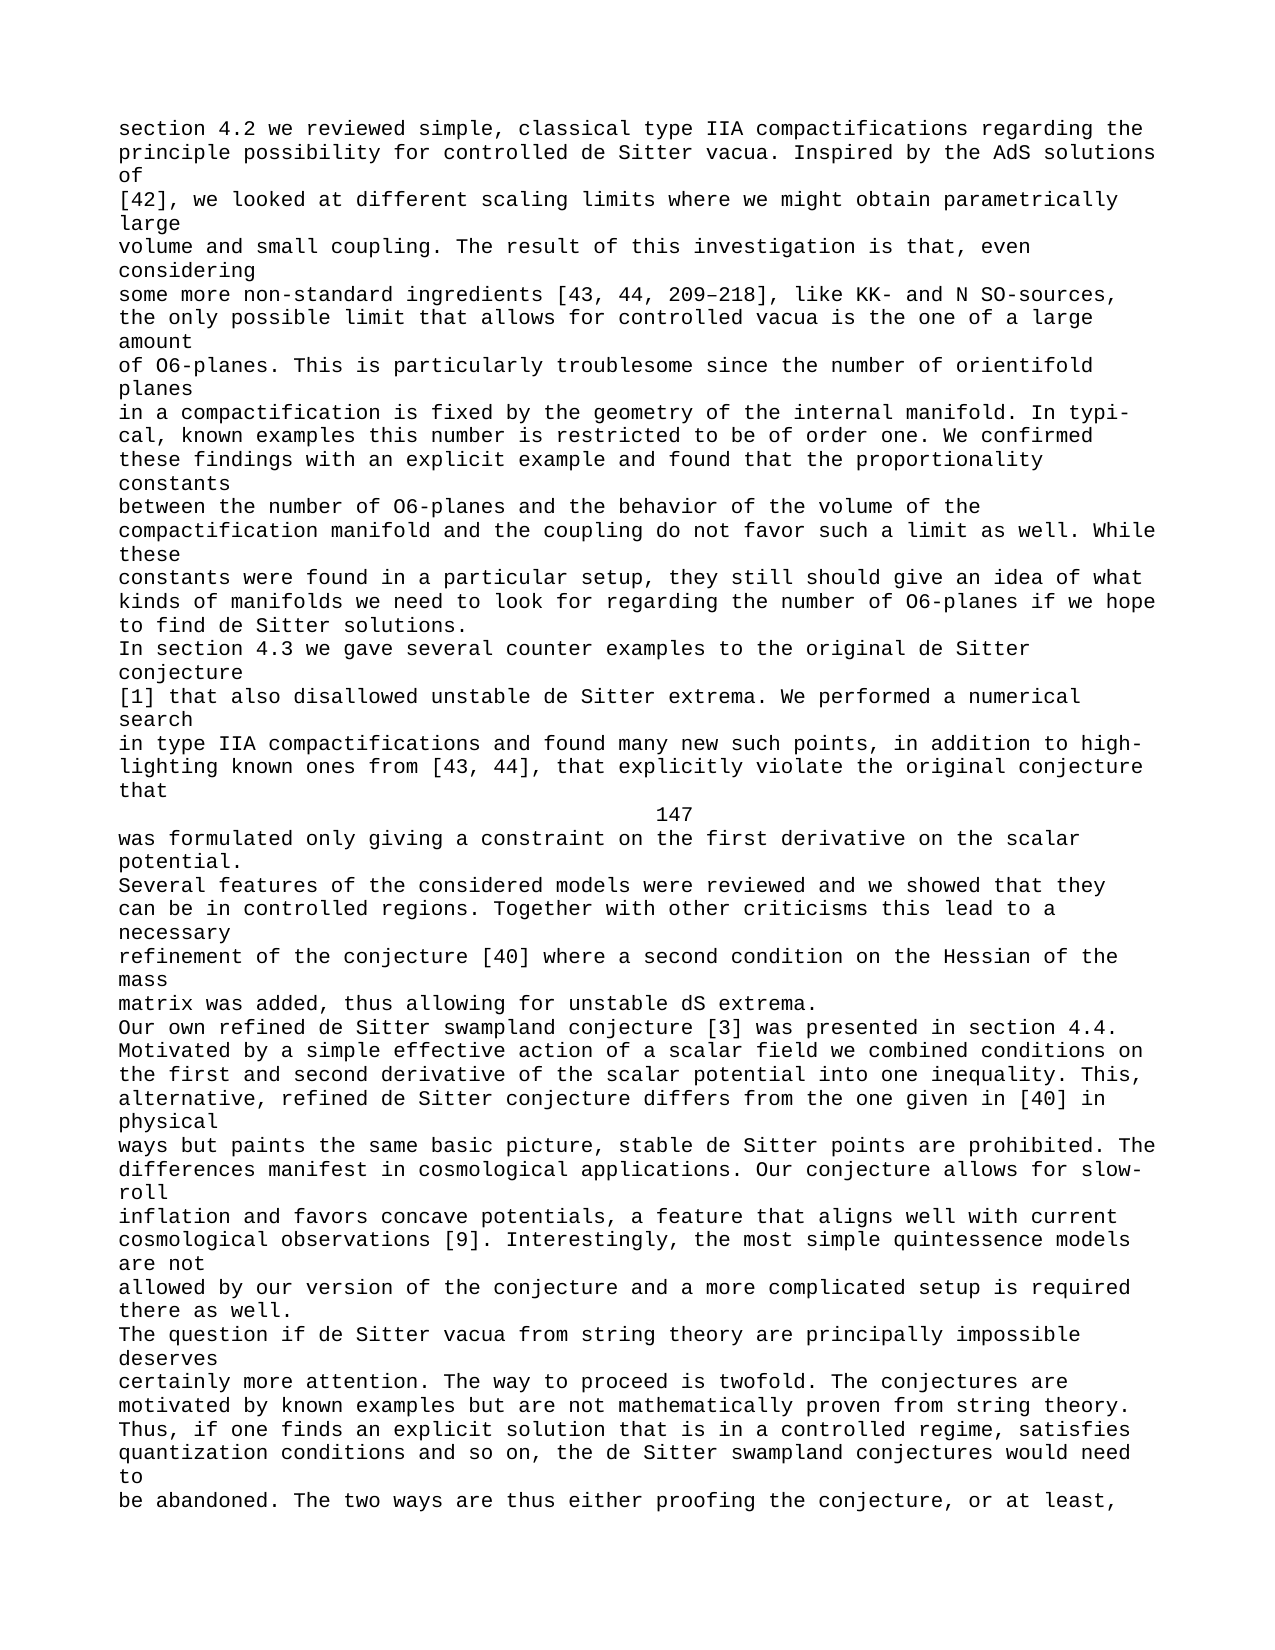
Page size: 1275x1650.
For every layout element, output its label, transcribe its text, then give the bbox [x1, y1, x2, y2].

text was formulated only giving a constraint on the first derivative on the scalar potential. [118, 827, 1157, 875]
text to find de Sitter solutions. [118, 615, 1157, 638]
text matrix was added, thus allowing for unstable dS extrema. [118, 993, 1157, 1017]
text Motivated by a simple effective action of a scalar field we combined conditions on [118, 1040, 1157, 1064]
text in a compactification is fixed by the geometry of the internal manifold. In typi- [118, 402, 1157, 426]
text some more non-standard ingredients [43, 44, 209–218], like KK- and N SO-sources, [118, 284, 1157, 307]
text kinds of manifolds we need to look for regarding the number of O6-planes if we hope [118, 591, 1157, 615]
text principle possibility for controlled de Sitter vacua. Inspired by the AdS solutions of [118, 142, 1157, 189]
text can be in controlled regions. Together with other criticisms this lead to a necessary [118, 898, 1157, 946]
text inflation and favors concave potentials, a feature that aligns well with current cosmological observations [9]. Interestingly, the most simple quintessence models are not [118, 1206, 1157, 1277]
text in type IIA compactifications and found many new such points, in addition to high- [118, 733, 1157, 757]
text volume and small coupling. The result of this investigation is that, even considering [118, 236, 1157, 284]
text Our own refined de Sitter swampland conjecture [3] was presented in section 4.4. [118, 1017, 1157, 1040]
text differences manifest in cosmological applications. Our conjecture allows for slow-roll [118, 1158, 1157, 1206]
text ways but paints the same basic picture, stable de Sitter points are prohibited. The [118, 1135, 1157, 1158]
text [1] that also disallowed unstable de Sitter extrema. We performed a numerical search [118, 686, 1157, 733]
text the only possible limit that allows for controlled vacua is the one of a large amount [118, 307, 1157, 354]
text these findings with an explicit example and found that the proportionality constants [118, 449, 1157, 496]
text certainly more attention. The way to proceed is twofold. The conjectures are motivated by known examples but are not mathematically proven from string theory. [118, 1371, 1157, 1419]
text the first and second derivative of the scalar potential into one inequality. This, alternative, refined de Sitter conjecture differs from the one given in [40] in physical [118, 1064, 1157, 1135]
text In section 4.3 we gave several counter examples to the original de Sitter conjecture [118, 638, 1157, 686]
text 147 [118, 804, 1157, 827]
text allowed by our version of the conjecture and a more complicated setup is required [118, 1277, 1157, 1300]
text lighting known ones from [43, 44], that explicitly violate the original conjecture that [118, 757, 1157, 804]
text Several features of the considered models were reviewed and we showed that they [118, 875, 1157, 898]
text [42], we looked at different scaling limits where we might obtain parametrically large [118, 189, 1157, 236]
text cal, known examples this number is restricted to be of order one. We confirmed [118, 426, 1157, 449]
text of O6-planes. This is particularly troublesome since the number of orientifold planes [118, 354, 1157, 402]
text be abandoned. The two ways are thus either proofing the conjecture, or at least, [118, 1489, 1157, 1513]
text Thus, if one finds an explicit solution that is in a controlled regime, satisfies quantization conditions and so on, the de Sitter swampland conjectures would need to [118, 1419, 1157, 1489]
text between the number of O6-planes and the behavior of the volume of the compactification manifold and the coupling do not favor such a limit as well. While these [118, 496, 1157, 567]
text The question if de Sitter vacua from string theory are principally impossible deserves [118, 1324, 1157, 1371]
text there as well. [118, 1300, 1157, 1324]
text refinement of the conjecture [40] where a second condition on the Hessian of the mass [118, 946, 1157, 993]
text constants were found in a particular setup, they still should give an idea of what [118, 567, 1157, 591]
text section 4.2 we reviewed simple, classical type IIA compactifications regarding the [118, 118, 1157, 142]
